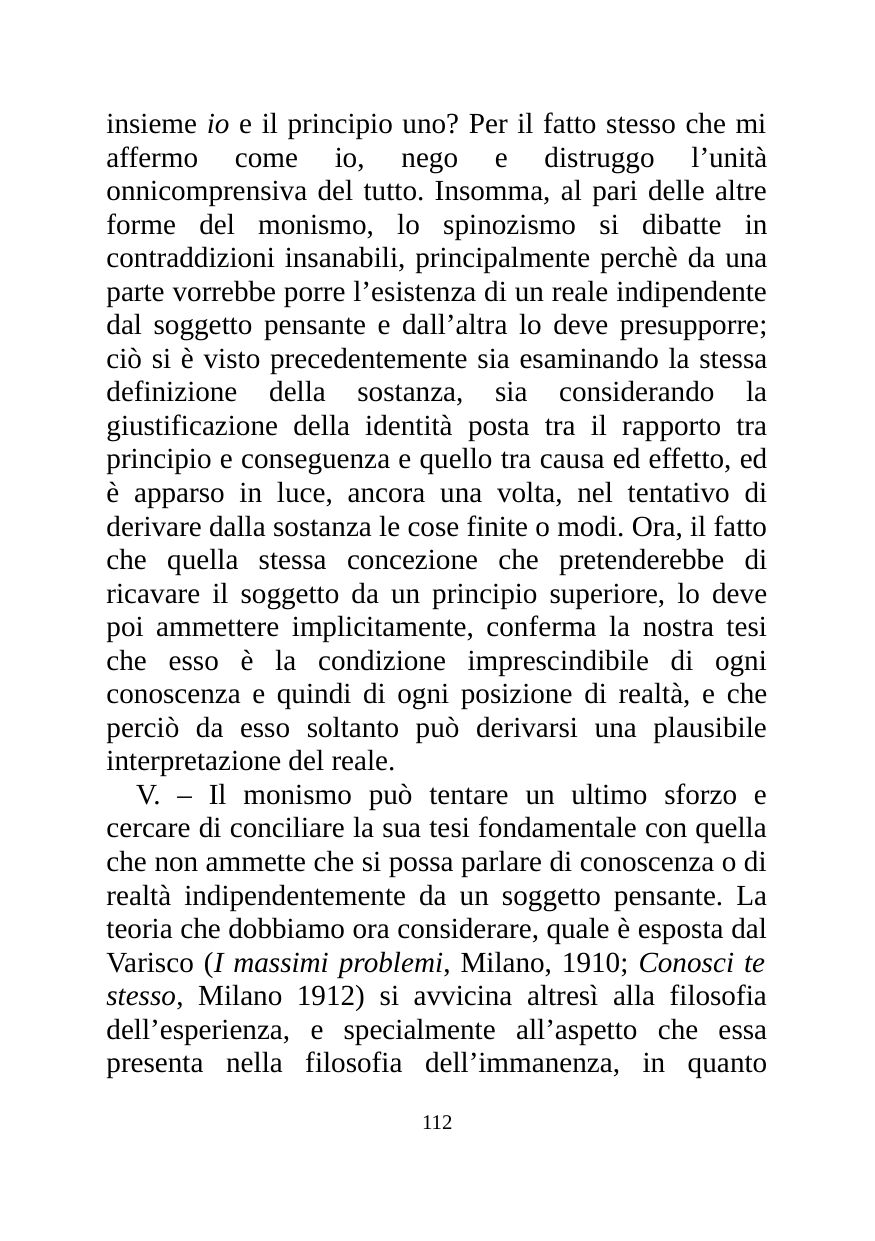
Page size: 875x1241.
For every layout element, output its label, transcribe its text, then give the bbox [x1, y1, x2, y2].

text V. – Il monismo può tentare un ultimo sforzo e cercare di conciliare la sua tesi fondamentale con quella che non ammette che si possa parlare di conoscenza o di realtà indipendentemente da un soggetto pensante. La teoria che dobbiamo ora considerare, quale è esposta dal Varisco (I massimi problemi, Milano, 1910; Conosci te stesso, Milano 1912) si avvicina altresì alla filosofia dell’esperienza, e specialmente all’aspetto che essa presenta nella filosofia dell’immanenza, in quanto [106, 777, 768, 1079]
text insieme io e il principio uno? Per il fatto stesso che mi affermo come io, nego e distruggo l’unità onnicomprensiva del tutto. Insomma, al pari delle altre forme del monismo, lo spinozismo si dibatte in contraddizioni insanabili, principalmente perchè da una parte vorrebbe porre l’esistenza di un reale indipendente dal soggetto pensante e dall’altra lo deve presupporre; ciò si è visto precedentemente sia esaminando la stessa definizione della sostanza, sia considerando la giustificazione della identità posta tra il rapporto tra principio e conseguenza e quello tra causa ed effetto, ed è apparso in luce, ancora una volta, nel tentativo di derivare dalla sostanza le cose finite o modi. Ora, il fatto che quella stessa concezione che pretenderebbe di ricavare il soggetto da un principio superiore, lo deve poi ammettere implicitamente, conferma la nostra tesi che esso è la condizione imprescindibile di ogni conoscenza e quindi di ogni posizione di realtà, e che perciò da esso soltanto può derivarsi una plausibile interpretazione del reale. [106, 106, 768, 777]
